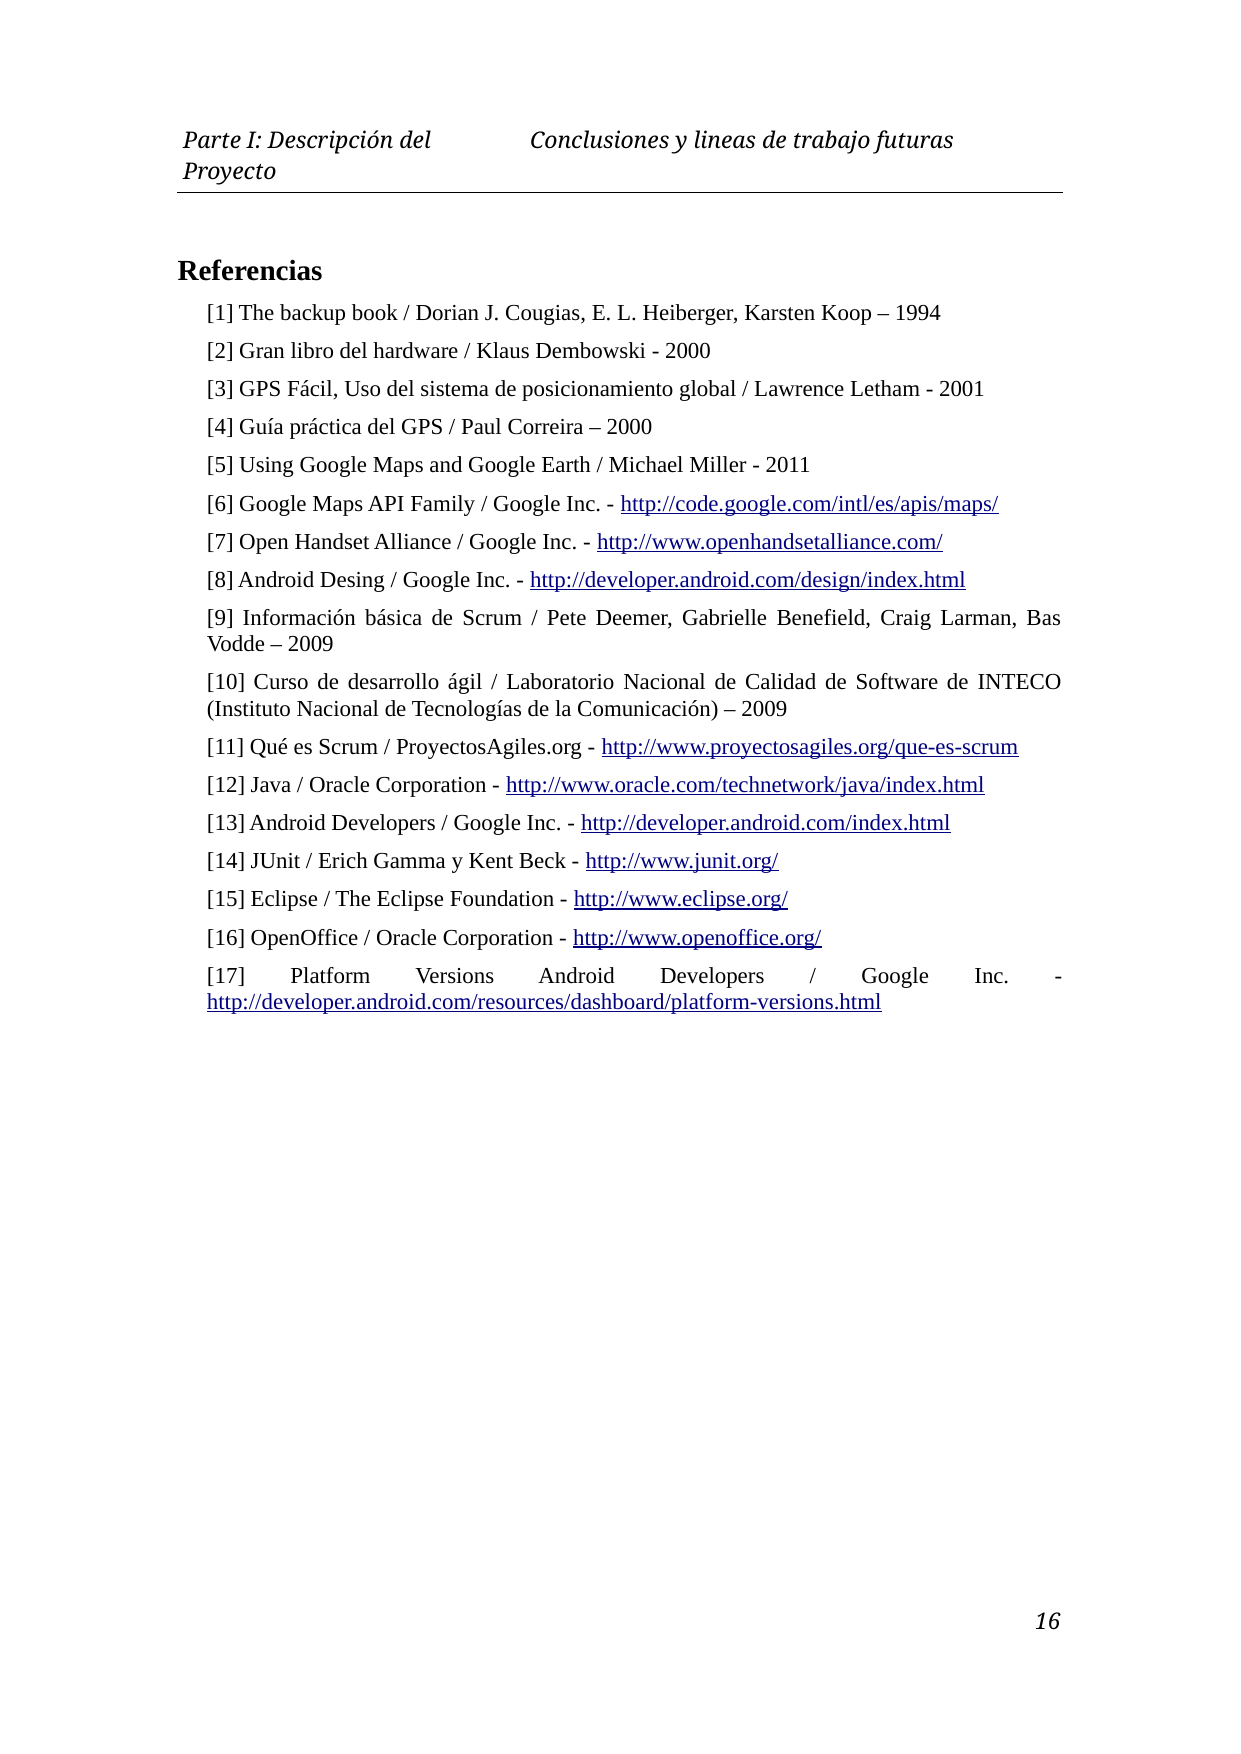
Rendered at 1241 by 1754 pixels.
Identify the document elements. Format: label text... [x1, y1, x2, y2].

list [5] Using Google Maps and Google Earth / Michael Miller - 2011 [177, 451, 1063, 478]
list [16] OpenOffice / Oracle Corporation - http://www.openoffice.org/ [177, 923, 1063, 950]
list [3] GPS Fácil, Uso del sistema de posicionamiento global / Lawrence Letham - 2001 [177, 375, 1063, 402]
list [8] Android Desing / Google Inc. - http://developer.android.com/design/index.html [177, 566, 1063, 592]
list [17] Platform Versions Android Developers / Google Inc. - http://developer.android.com/resources/dashboard/platform-versions.html [177, 962, 1063, 1014]
list [13] Android Developers / Google Inc. - http://developer.android.com/index.html [177, 809, 1063, 836]
list [11] Qué es Scrum / ProyectosAgiles.org - http://www.proyectosagiles.org/que-es-scrum [177, 733, 1063, 759]
list [15] Eclipse / The Eclipse Foundation - http://www.eclipse.org/ [177, 885, 1063, 912]
list [10] Curso de desarrollo ágil / Laboratorio Nacional de Calidad de Software de INTECO (Instituto Nacional de Tecnologías de la Comunicación) – 2009 [177, 668, 1063, 721]
list [12] Java / Oracle Corporation - http://www.oracle.com/technetwork/java/index.html [177, 771, 1063, 797]
list [6] Google Maps API Family / Google Inc. - http://code.google.com/intl/es/apis/maps/ [177, 489, 1063, 516]
list [2] Gran libro del hardware / Klaus Dembowski - 2000 [177, 337, 1063, 363]
list [1] The backup book / Dorian J. Cougias, E. L. Heiberger, Karsten Koop – 1994 [177, 299, 1063, 325]
list [9] Información básica de Scrum / Pete Deemer, Gabrielle Benefield, Craig Larman, Bas Vodde – 2009 [177, 604, 1063, 657]
list [14] JUnit / Erich Gamma y Kent Beck - http://www.junit.org/ [177, 847, 1063, 874]
list [7] Open Handset Alliance / Google Inc. - http://www.openhandsetalliance.com/ [177, 528, 1063, 554]
list [4] Guía práctica del GPS / Paul Correira – 2000 [177, 413, 1063, 440]
text Referencias [177, 253, 1063, 286]
